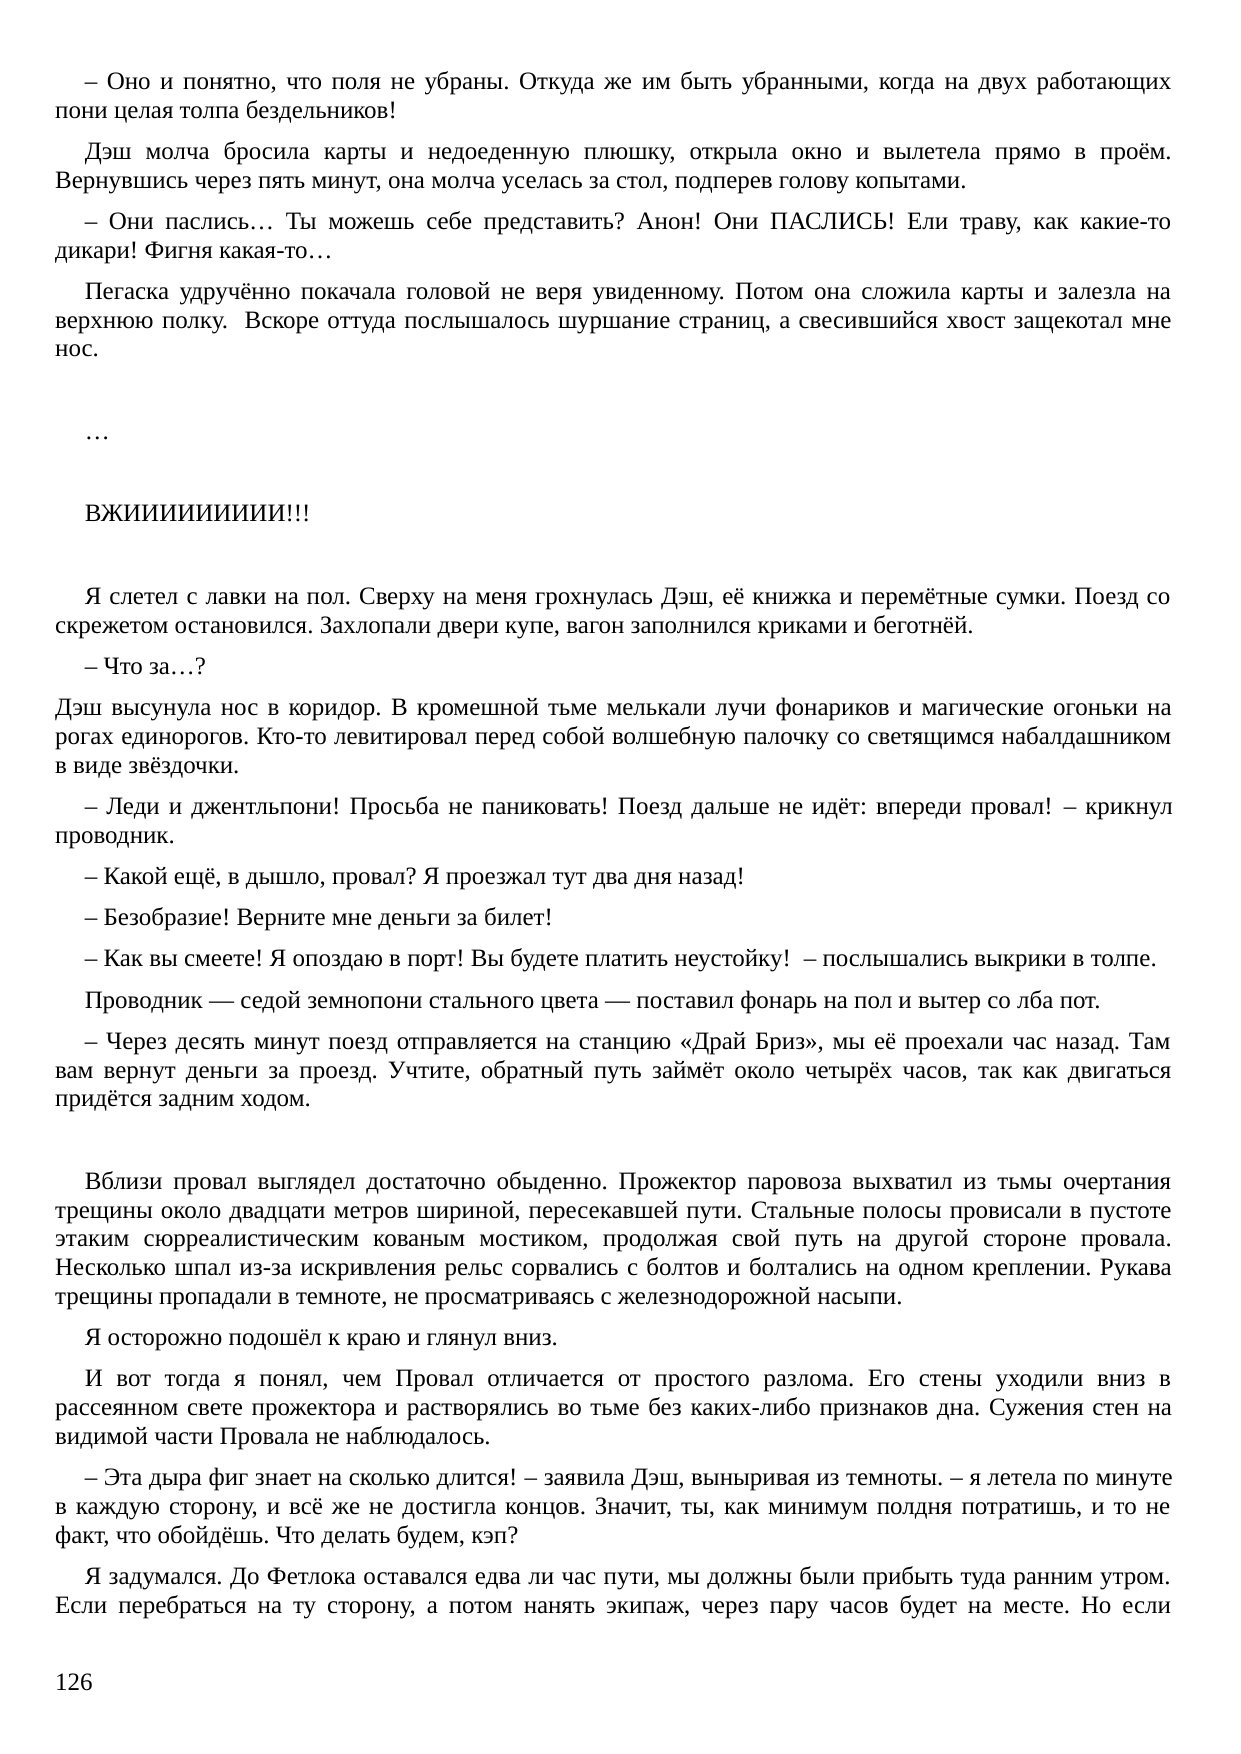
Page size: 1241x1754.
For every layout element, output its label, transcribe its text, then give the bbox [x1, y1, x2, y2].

text ВЖИИИИИИИИИ!!! [55, 498, 1173, 527]
text И вот тогда я понял, чем Провал отличается от простого разлома. Его стены уходили вниз в рассеянном свете прожектора и растворялись во тьме без каких-либо признаков дна. Сужения стен на видимой части Провала не наблюдалось. [55, 1363, 1173, 1450]
text Дэш молча бросила карты и недоеденную плюшку, открыла окно и вылетела прямо в проём. Вернувшись через пять минут, она молча уселась за стол, подперев голову копытами. [55, 136, 1173, 193]
text – Оно и понятно, что поля не убраны. Откуда же им быть убранными, когда на двух работающих пони целая толпа бездельников! [55, 66, 1173, 123]
text – Что за…? [55, 651, 1173, 680]
text … [55, 416, 1173, 445]
text Я осторожно подошёл к краю и глянул вниз. [55, 1322, 1173, 1351]
text Я задумался. До Фетлока оставался едва ли час пути, мы должны были прибыть туда ранним утром. Если перебраться на ту сторону, а потом нанять экипаж, через пару часов будет на месте. Но если [55, 1561, 1173, 1618]
text – Какой ещё, в дышло, провал? Я проезжал тут два дня назад! [55, 861, 1173, 890]
text – Леди и джентльпони! Просьба не паниковать! Поезд дальше не идёт: впереди провал! – крикнул проводник. [55, 791, 1173, 848]
text – Безобразие! Верните мне деньги за билет! [55, 902, 1173, 931]
text – Через десять минут поезд отправляется на станцию «Драй Бриз», мы её проехали час назад. Там вам вернут деньги за проезд. Учтите, обратный путь займёт около четырёх часов, так как двигаться придётся задним ходом. [55, 1026, 1173, 1112]
text Вблизи провал выглядел достаточно обыденно. Прожектор паровоза выхватил из тьмы очертания трещины около двадцати метров шириной, пересекавшей пути. Стальные полосы провисали в пустоте этаким сюрреалистическим кованым мостиком, продолжая свой путь на другой стороне провала. Несколько шпал из-за искривления рельс сорвались с болтов и болтались на одном креплении. Рукава трещины пропадали в темноте, не просматриваясь с железнодорожной насыпи. [55, 1166, 1173, 1310]
text Я слетел с лавки на пол. Сверху на меня грохнулась Дэш, её книжка и перемётные сумки. Поезд со скрежетом остановился. Захлопали двери купе, вагон заполнился криками и беготнёй. [55, 581, 1173, 638]
text – Как вы смеете! Я опоздаю в порт! Вы будете платить неустойку! – послышались выкрики в толпе. [55, 943, 1173, 972]
text Пегаска удручённо покачала головой не веря увиденному. Потом она сложила карты и залезла на верхнюю полку. Вскоре оттуда послышалось шуршание страниц, а свесившийся хвост защекотал мне нос. [55, 276, 1173, 362]
text Проводник — седой земнопони стального цвета — поставил фонарь на пол и вытер со лба пот. [55, 985, 1173, 1013]
text Дэш высунула нос в коридор. В кромешной тьме мелькали лучи фонариков и магические огоньки на рогах единорогов. Кто-то левитировал перед собой волшебную палочку со светящимся набалдашником в виде звёздочки. [55, 692, 1173, 778]
text – Эта дыра фиг знает на сколько длится! – заявила Дэш, выныривая из темноты. – я летела по минуте в каждую сторону, и всё же не достигла концов. Значит, ты, как минимум полдня потратишь, и то не факт, что обойдёшь. Что делать будем, кэп? [55, 1462, 1173, 1548]
text – Они паслись… Ты можешь себе представить? Анон! Они ПАСЛИСЬ! Ели траву, как какие-то дикари! Фигня какая-то… [55, 206, 1173, 263]
